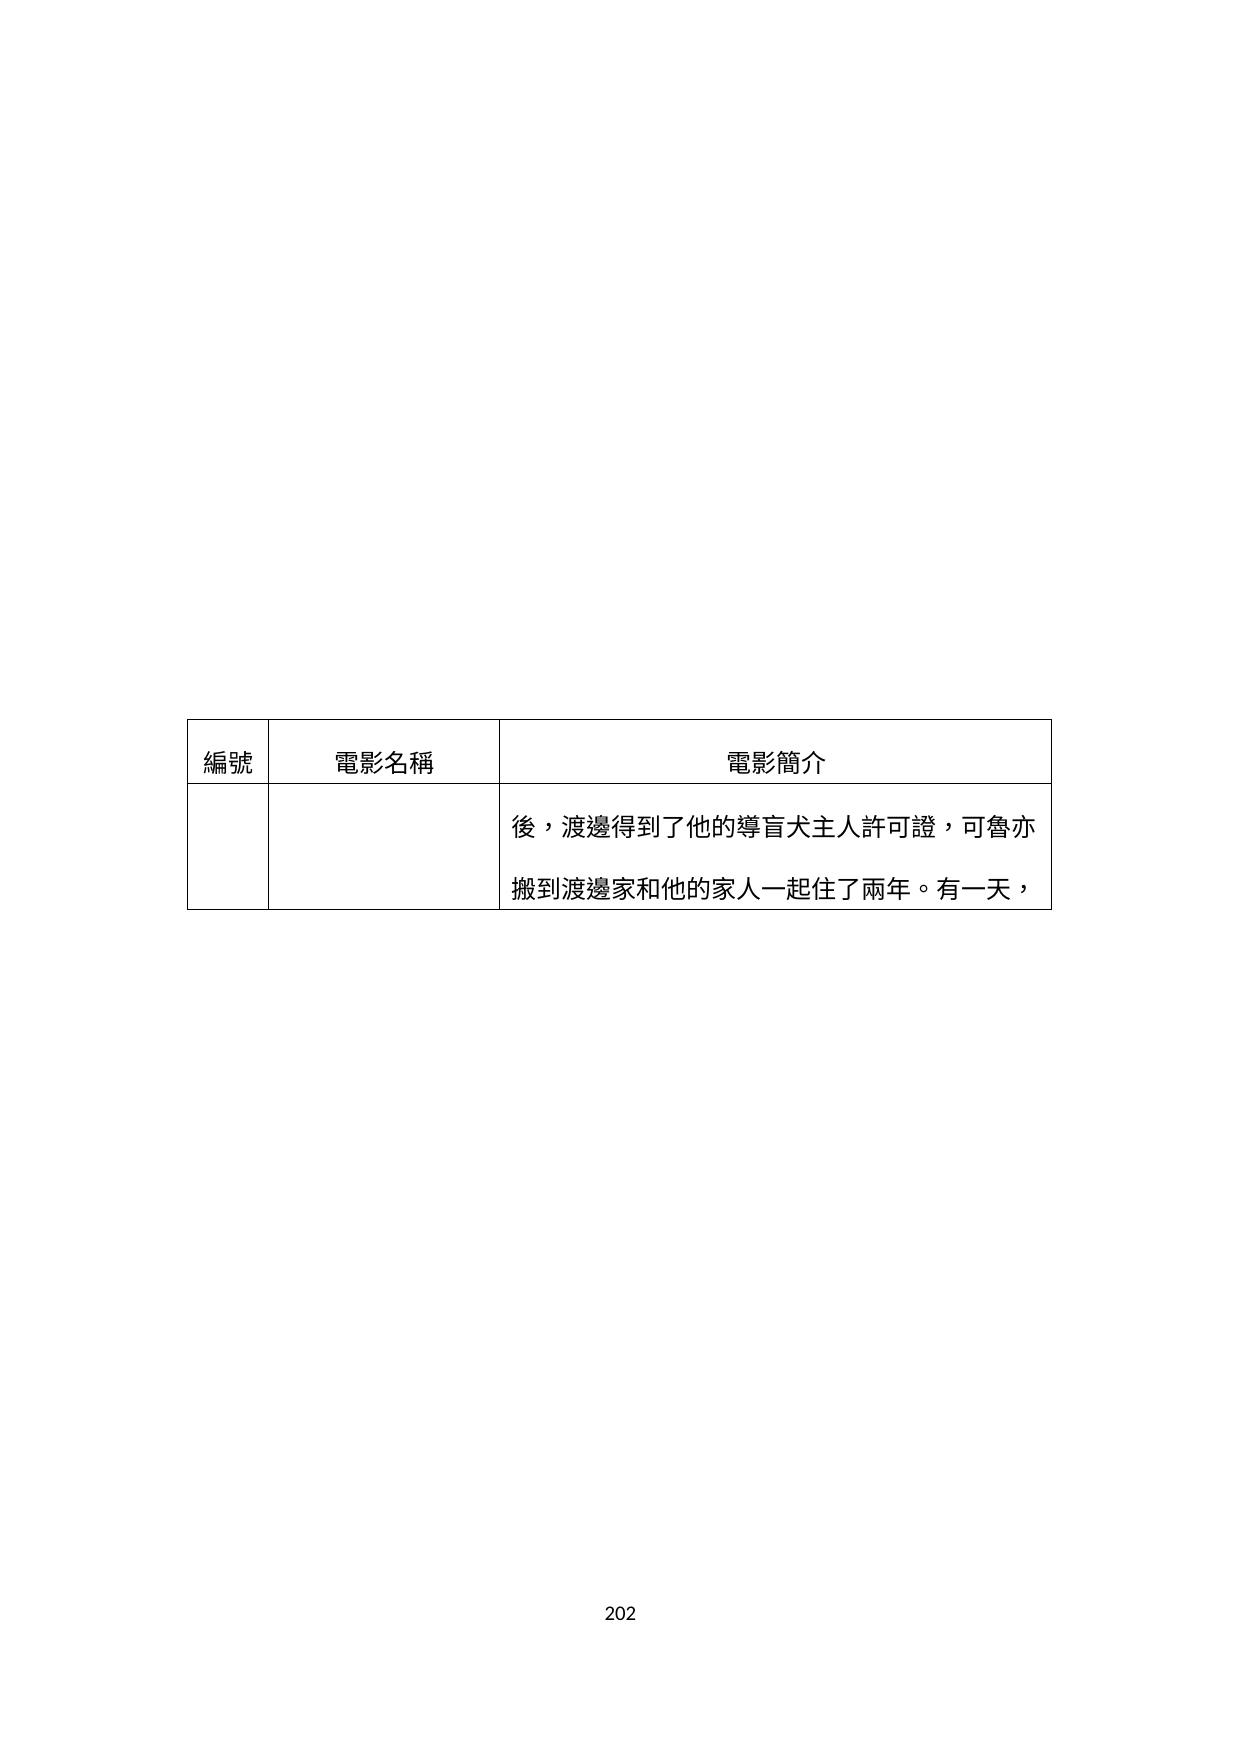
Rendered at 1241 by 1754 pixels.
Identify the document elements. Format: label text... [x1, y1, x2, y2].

table_cell [269, 784, 499, 909]
table_cell [188, 784, 268, 909]
table_header 電影簡介 [500, 720, 1051, 783]
table_header 電影名稱 [269, 720, 499, 783]
table_cell 後，渡邊得到了他的導盲犬主人許可證，可魯亦搬到渡邊家和他的家人一起住了兩年。有一天， [500, 784, 1051, 909]
table_header 編號 [188, 720, 268, 783]
